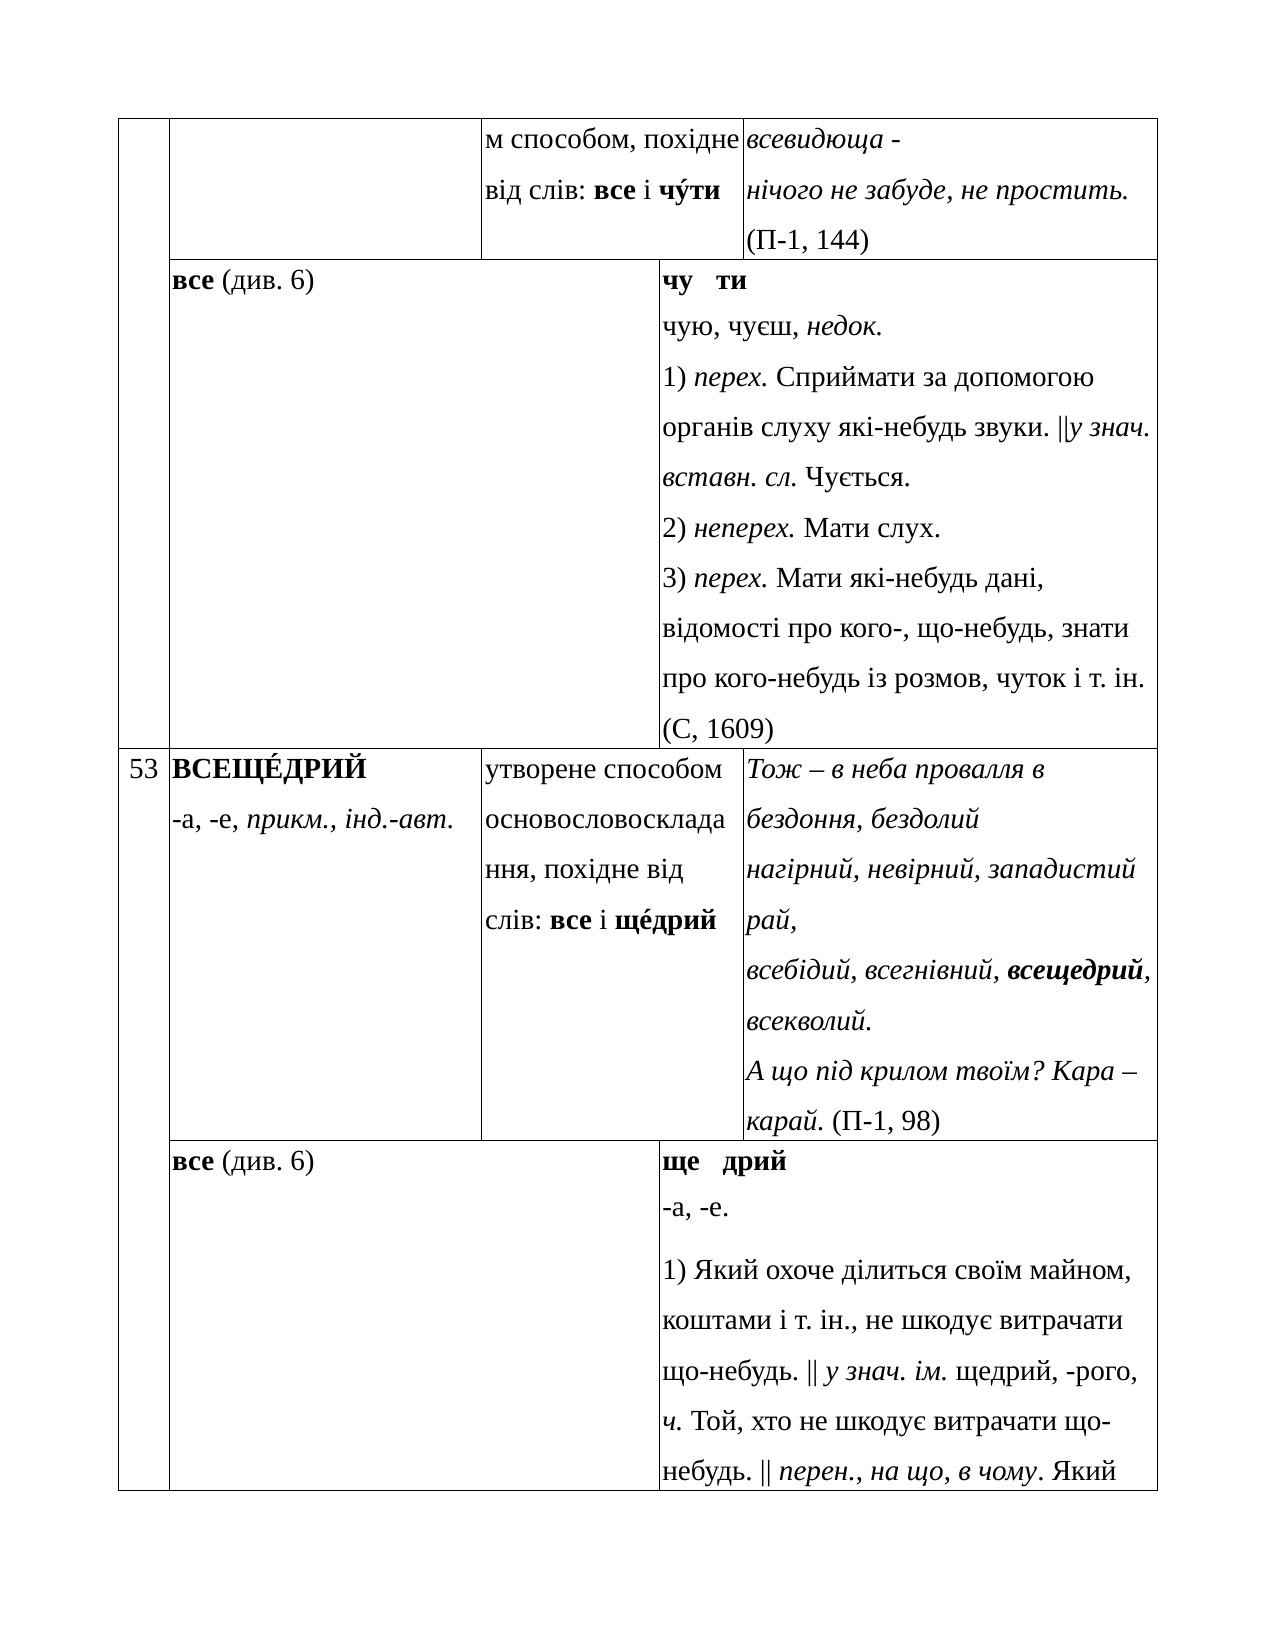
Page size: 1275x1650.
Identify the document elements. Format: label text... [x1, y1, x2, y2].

table_cell Всещéдрий -а, -е, прикм., інд.-авт. [170, 749, 481, 1140]
table_cell чути чую, чуєш, недок. 1) перех. Сприймати за допомогою органів слуху які-небудь звуки. ||у знач. вставн. сл. Чується. 2) неперех. Мати слух. 3) перех. Мати які-небудь дані, відомості про кого-, що-небудь, знати про кого-небудь із розмов, чуток і т. ін. (С, 1609) [660, 260, 1157, 747]
table_cell все (див. 6) [170, 1141, 659, 1490]
table_cell всевидюща - нічого не забуде, не простить. (П‑1, 144) [744, 119, 1157, 259]
table_cell [170, 119, 481, 259]
table_cell щедрий -а, -е. 1) Який охоче ділиться своїм майном, коштами і т. ін., не шкодує витрачати що-небудь. || у знач. ім. щедрий, -рого, ч. Той, хто не шкодує витрачати що-небудь. || перен., на що, в чому. Який [660, 1141, 1157, 1490]
table_cell 53 [119, 749, 169, 1490]
table_cell Тож – в неба провалля в бездоння, бездолий нагірний, невірний, западистий рай, всебідий, всегнівний, всещедрий, всекволий. А що під крилом твоїм? Кара – карай. (П‑1, 98) [744, 749, 1157, 1140]
table_cell утворене способом основословоскладання, похідне від слів: все і щéдрий [482, 749, 743, 1140]
table_cell все (див. 6) [170, 260, 659, 747]
table_cell м способом, похідне від слів: все і чýти [482, 119, 743, 259]
table_cell [119, 119, 169, 747]
